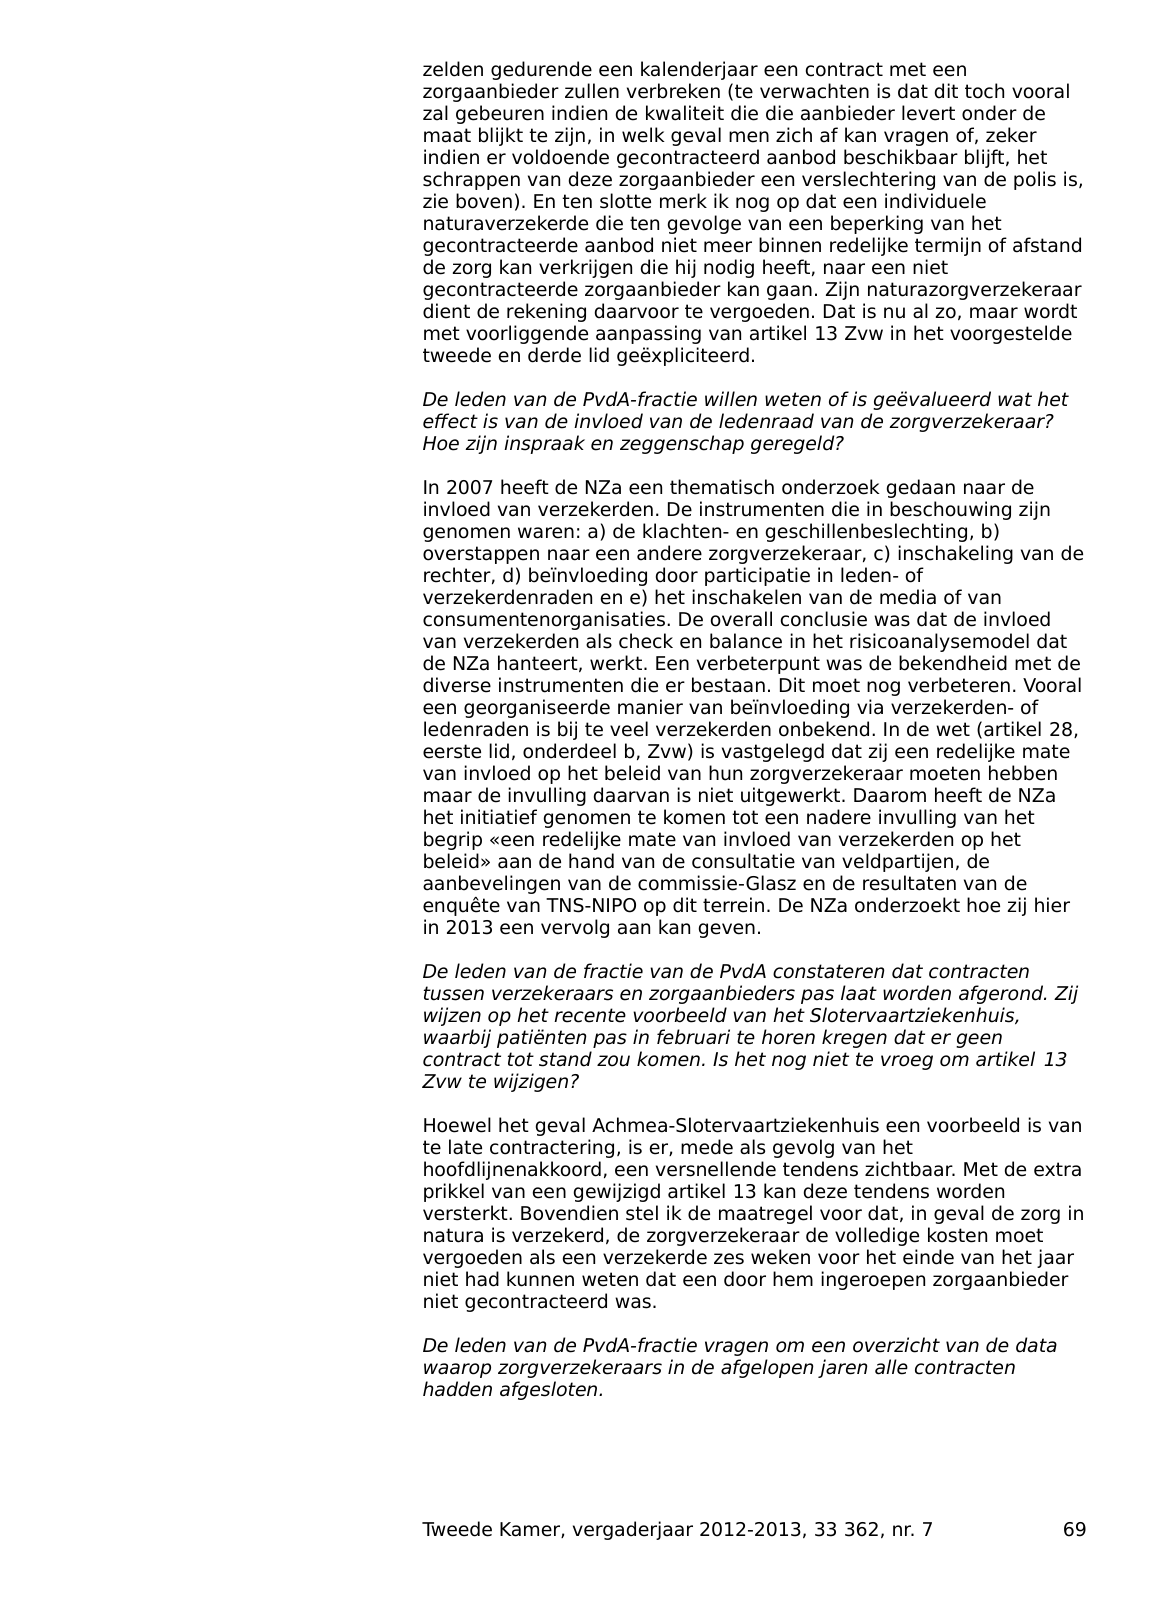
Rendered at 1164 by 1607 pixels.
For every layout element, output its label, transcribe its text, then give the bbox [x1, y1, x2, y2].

text Hoewel het geval Achmea-Slotervaartziekenhuis een voorbeeld is van te late contractering, is er, mede als gevolg van het hoofdlijnenakkoord, een versnellende tendens zichtbaar. Met de extra prikkel van een gewijzigd artikel 13 kan deze tendens worden versterkt. Bovendien stel ik de maatregel voor dat, in geval de zorg in natura is verzekerd, de zorgverzekeraar de volledige kosten moet vergoeden als een verzekerde zes weken voor het einde van het jaar niet had kunnen weten dat een door hem ingeroepen zorgaanbieder niet gecontracteerd was. [422, 1115, 1087, 1313]
text De leden van de PvdA-fractie willen weten of is geëvalueerd wat het effect is van de invloed van de ledenraad van de zorgverzekeraar? Hoe zijn inspraak en zeggenschap geregeld? [422, 389, 1087, 455]
text De leden van de fractie van de PvdA constateren dat contracten tussen verzekeraars en zorgaanbieders pas laat worden afgerond. Zij wijzen op het recente voorbeeld van het Slotervaartziekenhuis, waarbij patiënten pas in februari te horen kregen dat er geen contract tot stand zou komen. Is het nog niet te vroeg om artikel 13 Zvw te wijzigen? [422, 961, 1087, 1093]
text De leden van de PvdA-fractie vragen om een overzicht van de data waarop zorgverzekeraars in de afgelopen jaren alle contracten hadden afgesloten. [422, 1335, 1087, 1401]
text In 2007 heeft de NZa een thematisch onderzoek gedaan naar de invloed van verzekerden. De instrumenten die in beschouwing zijn genomen waren: a) de klachten- en geschillenbeslechting, b) overstappen naar een andere zorgverzekeraar, c) inschakeling van de rechter, d) beïnvloeding door participatie in leden- of verzekerdenraden en e) het inschakelen van de media of van consumentenorganisaties. De overall conclusie was dat de invloed van verzekerden als check en balance in het risicoanalysemodel dat de NZa hanteert, werkt. Een verbeterpunt was de bekendheid met de diverse instrumenten die er bestaan. Dit moet nog verbeteren. Vooral een georganiseerde manier van beïnvloeding via verzekerden- of ledenraden is bij te veel verzekerden onbekend. In de wet (artikel 28, eerste lid, onderdeel b, Zvw) is vastgelegd dat zij een redelijke mate van invloed op het beleid van hun zorgverzekeraar moeten hebben maar de invulling daarvan is niet uitgewerkt. Daarom heeft de NZa het initiatief genomen te komen tot een nadere invulling van het begrip «een redelijke mate van invloed van verzekerden op het beleid» aan de hand van de consultatie van veldpartijen, de aanbevelingen van de commissie-Glasz en de resultaten van de enquête van TNS-NIPO op dit terrein. De NZa onderzoekt hoe zij hier in 2013 een vervolg aan kan geven. [422, 477, 1087, 939]
text zelden gedurende een kalenderjaar een contract met een zorgaanbieder zullen verbreken (te verwachten is dat dit toch vooral zal gebeuren indien de kwaliteit die die aanbieder levert onder de maat blijkt te zijn, in welk geval men zich af kan vragen of, zeker indien er voldoende gecontracteerd aanbod beschikbaar blijft, het schrappen van deze zorgaanbieder een verslechtering van de polis is, zie boven). En ten slotte merk ik nog op dat een individuele naturaverzekerde die ten gevolge van een beperking van het gecontracteerde aanbod niet meer binnen redelijke termijn of afstand de zorg kan verkrijgen die hij nodig heeft, naar een niet gecontracteerde zorgaanbieder kan gaan. Zijn naturazorgverzekeraar dient de rekening daarvoor te vergoeden. Dat is nu al zo, maar wordt met voorliggende aanpassing van artikel 13 Zvw in het voorgestelde tweede en derde lid geëxpliciteerd. [422, 59, 1087, 367]
